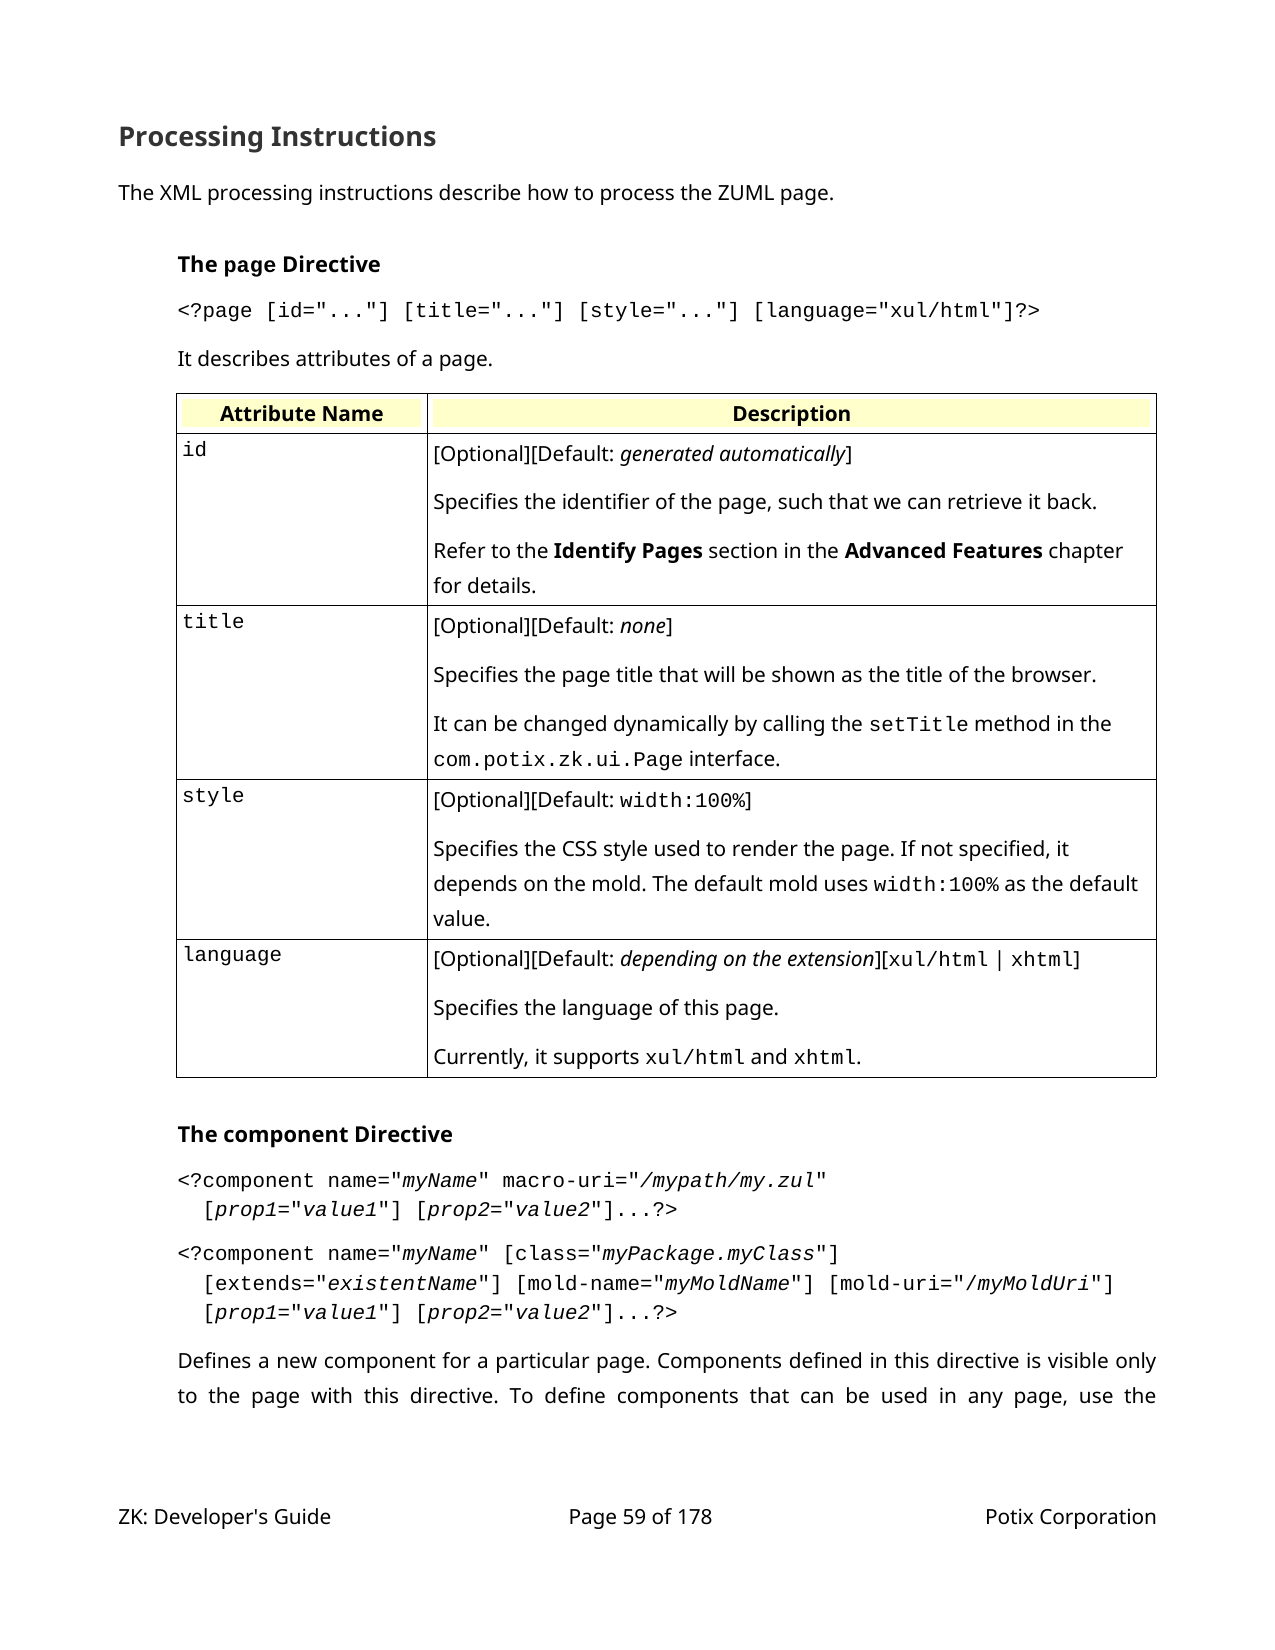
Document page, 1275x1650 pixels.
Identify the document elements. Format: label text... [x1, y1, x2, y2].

table_cell [Optional][Default: generated automatically] Specifies the identifier of the page, such that we can retrieve it back. Refer to the Identify Pages section in the Advanced Features chapter for details. [428, 434, 1156, 605]
text It describes attributes of a page. [177, 344, 1157, 372]
table_cell [Optional][Default: depending on the extension][xul/html | xhtml] Specifies the language of this page. Currently, it supports xul/html and xhtml. [428, 940, 1156, 1077]
subtitle The component Directive [177, 1119, 1157, 1149]
text Defines a new component for a particular page. Components defined in this directive is visible only to the page with this directive. To define components that can be used in any page, use the [177, 1346, 1157, 1410]
table_header Description [428, 394, 1156, 433]
text <?component name="myName" macro-uri="/mypath/my.zul" [prop1="value1"] [prop2="value2"]...?> [177, 1170, 1157, 1223]
subtitle Processing Instructions [118, 118, 1157, 155]
table_cell language [177, 940, 427, 1077]
text <?page [id="..."] [title="..."] [style="..."] [language="xul/html"]?> [177, 300, 1157, 323]
table_cell style [177, 780, 427, 939]
text The XML processing instructions describe how to process the ZUML page. [118, 178, 1157, 207]
subtitle The page Directive [177, 249, 1157, 279]
table_cell [Optional][Default: none] Specifies the page title that will be shown as the title of the browser. It can be changed dynamically by calling the setTitle method in the com.potix.zk.ui.Page interface. [428, 606, 1156, 779]
table_cell [Optional][Default: width:100%] Specifies the CSS style used to render the page. If not specified, it depends on the mold. The default mold uses width:100% as the default value. [428, 780, 1156, 939]
text <?component name="myName" [class="myPackage.myClass"] [extends="existentName"] [mold-name="myMoldName"] [mold-uri="/myMoldUri"] [prop1="value1"] [prop2="value2"]...?> [177, 1243, 1157, 1326]
table_header Attribute Name [177, 394, 427, 433]
table_cell id [177, 434, 427, 605]
table_cell title [177, 606, 427, 779]
